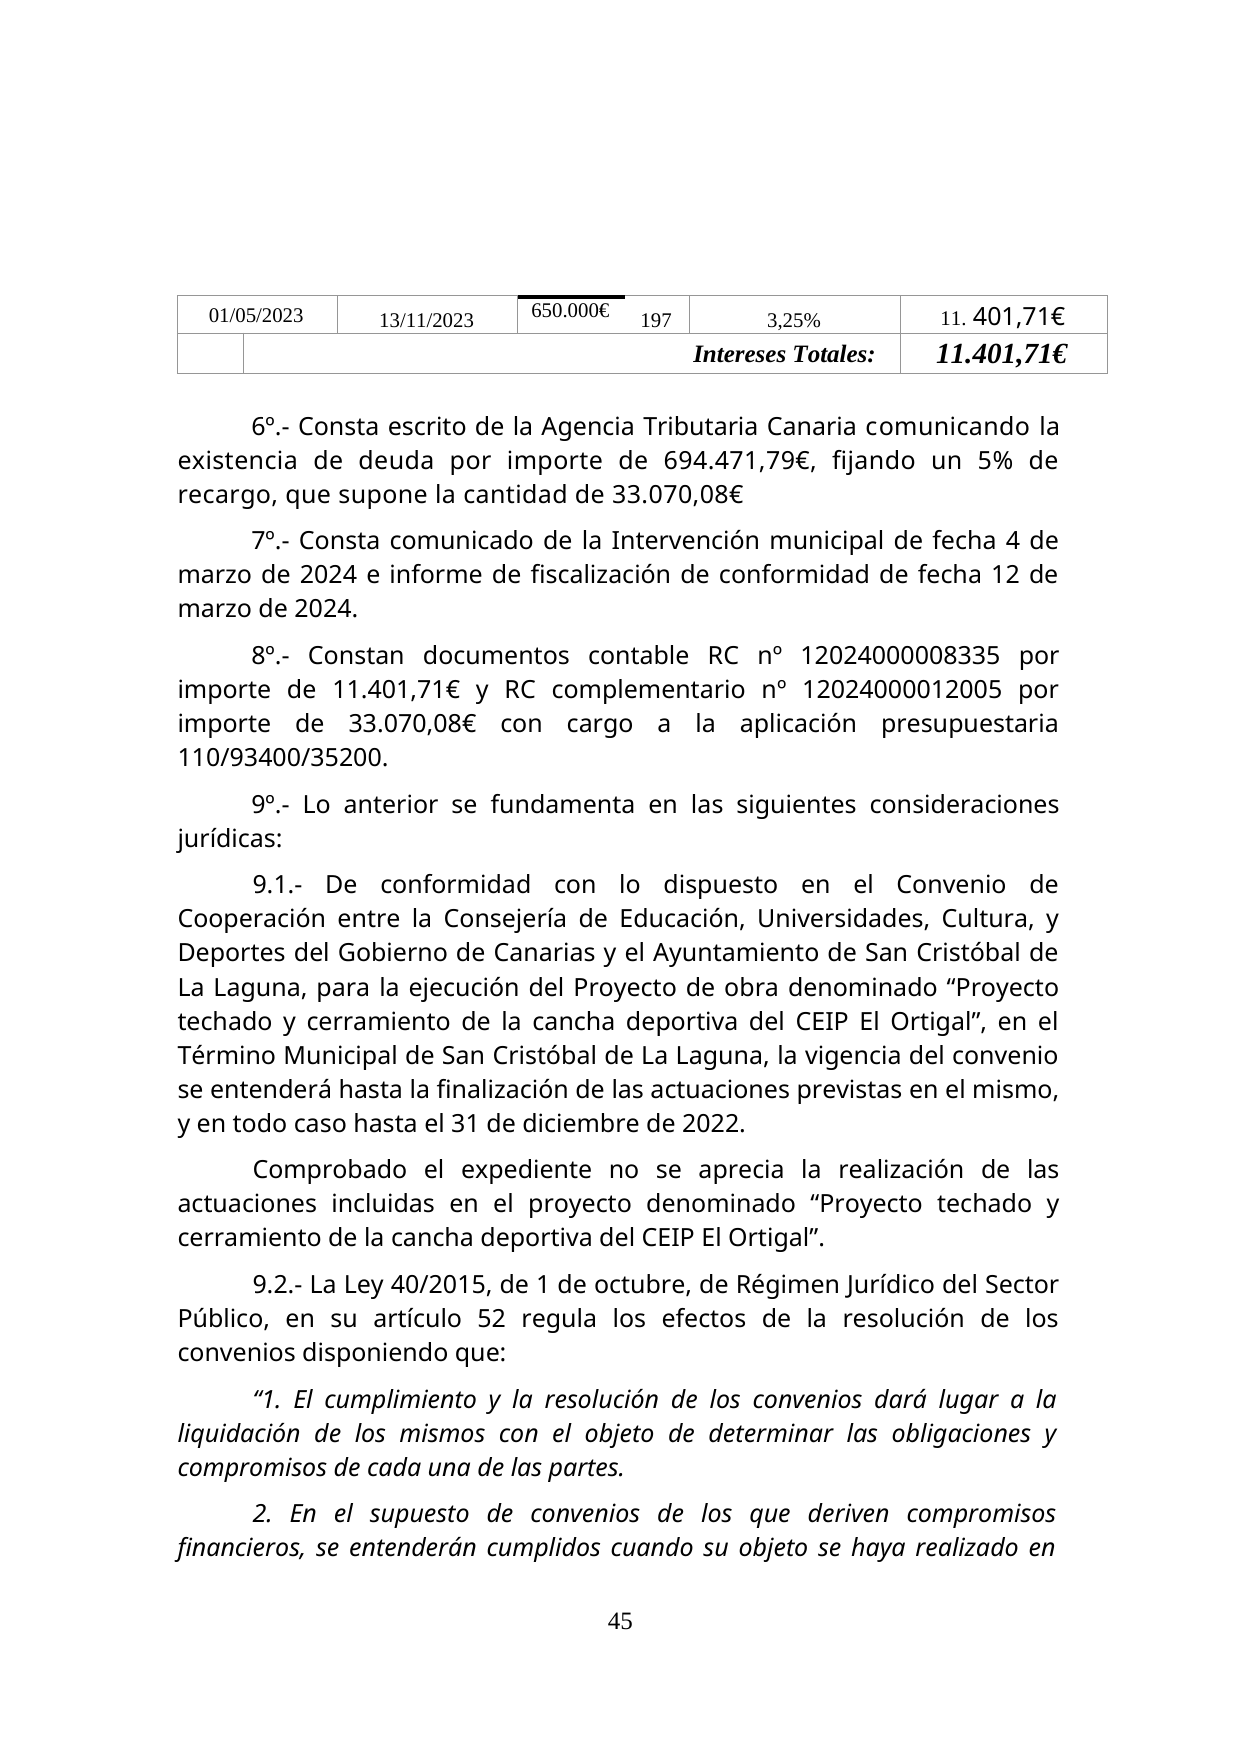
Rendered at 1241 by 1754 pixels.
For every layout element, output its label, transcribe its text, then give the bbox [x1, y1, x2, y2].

table_cell 197 [625, 296, 689, 332]
table_cell 13/11/2023 [338, 296, 517, 332]
text Comprobado el expediente no se aprecia la realización de las actuaciones incluidas en el proyecto denominado “Proyecto techado y cerramiento de la cancha deportiva del CEIP El Ortigal”. [177, 1152, 1060, 1254]
text 2. En el supuesto de convenios de los que deriven compromisos financieros, se entenderán cumplidos cuando su objeto se haya realizado en [177, 1496, 1060, 1564]
text 7º.- Consta comunicado de la Intervención municipal de fecha 4 de marzo de 2024 e informe de fiscalización de conformidad de fecha 12 de marzo de 2024. [177, 523, 1060, 625]
table_cell [178, 334, 243, 373]
table_cell Intereses Totales: [244, 334, 900, 373]
text 9.1.- De conformidad con lo dispuesto en el Convenio de Cooperación entre la Consejería de Educación, Universidades, Cultura, y Deportes del Gobierno de Canarias y el Ayuntamiento de San Cristóbal de La Laguna, para la ejecución del Proyecto de obra denominado “Proyecto techado y cerramiento de la cancha deportiva del CEIP El Ortigal”, en el Término Municipal de San Cristóbal de La Laguna, la vigencia del convenio se entenderá hasta la finalización de las actuaciones previstas en el mismo, y en todo caso hasta el 31 de diciembre de 2022. [177, 867, 1060, 1139]
text “1. El cumplimiento y la resolución de los convenios dará lugar a la liquidación de los mismos con el objeto de determinar las obligaciones y compromisos de cada una de las partes. [177, 1381, 1060, 1483]
table_cell 01/05/2023 [178, 296, 337, 332]
table_cell 11. 401,71€ [901, 296, 1107, 332]
table_cell 650.000€ [518, 299, 625, 332]
text 8º.- Constan documentos contable RC nº 12024000008335 por importe de 11.401,71€ y RC complementario nº 12024000012005 por importe de 33.070,08€ con cargo a la aplicación presupuestaria 110/93400/35200. [177, 638, 1060, 774]
text 9.2.- La Ley 40/2015, de 1 de octubre, de Régimen Jurídico del Sector Público, en su artículo 52 regula los efectos de la resolución de los convenios disponiendo que: [177, 1267, 1060, 1369]
text 6º.- Consta escrito de la Agencia Tributaria Canaria comunicando la existencia de deuda por importe de 694.471,79€, fijando un 5% de recargo, que supone la cantidad de 33.070,08€ [177, 408, 1060, 510]
table_cell 11.401,71€ [901, 334, 1107, 373]
table_cell 3,25% [690, 296, 900, 332]
text 9º.- Lo anterior se fundamenta en las siguientes consideraciones jurídicas: [177, 786, 1060, 854]
